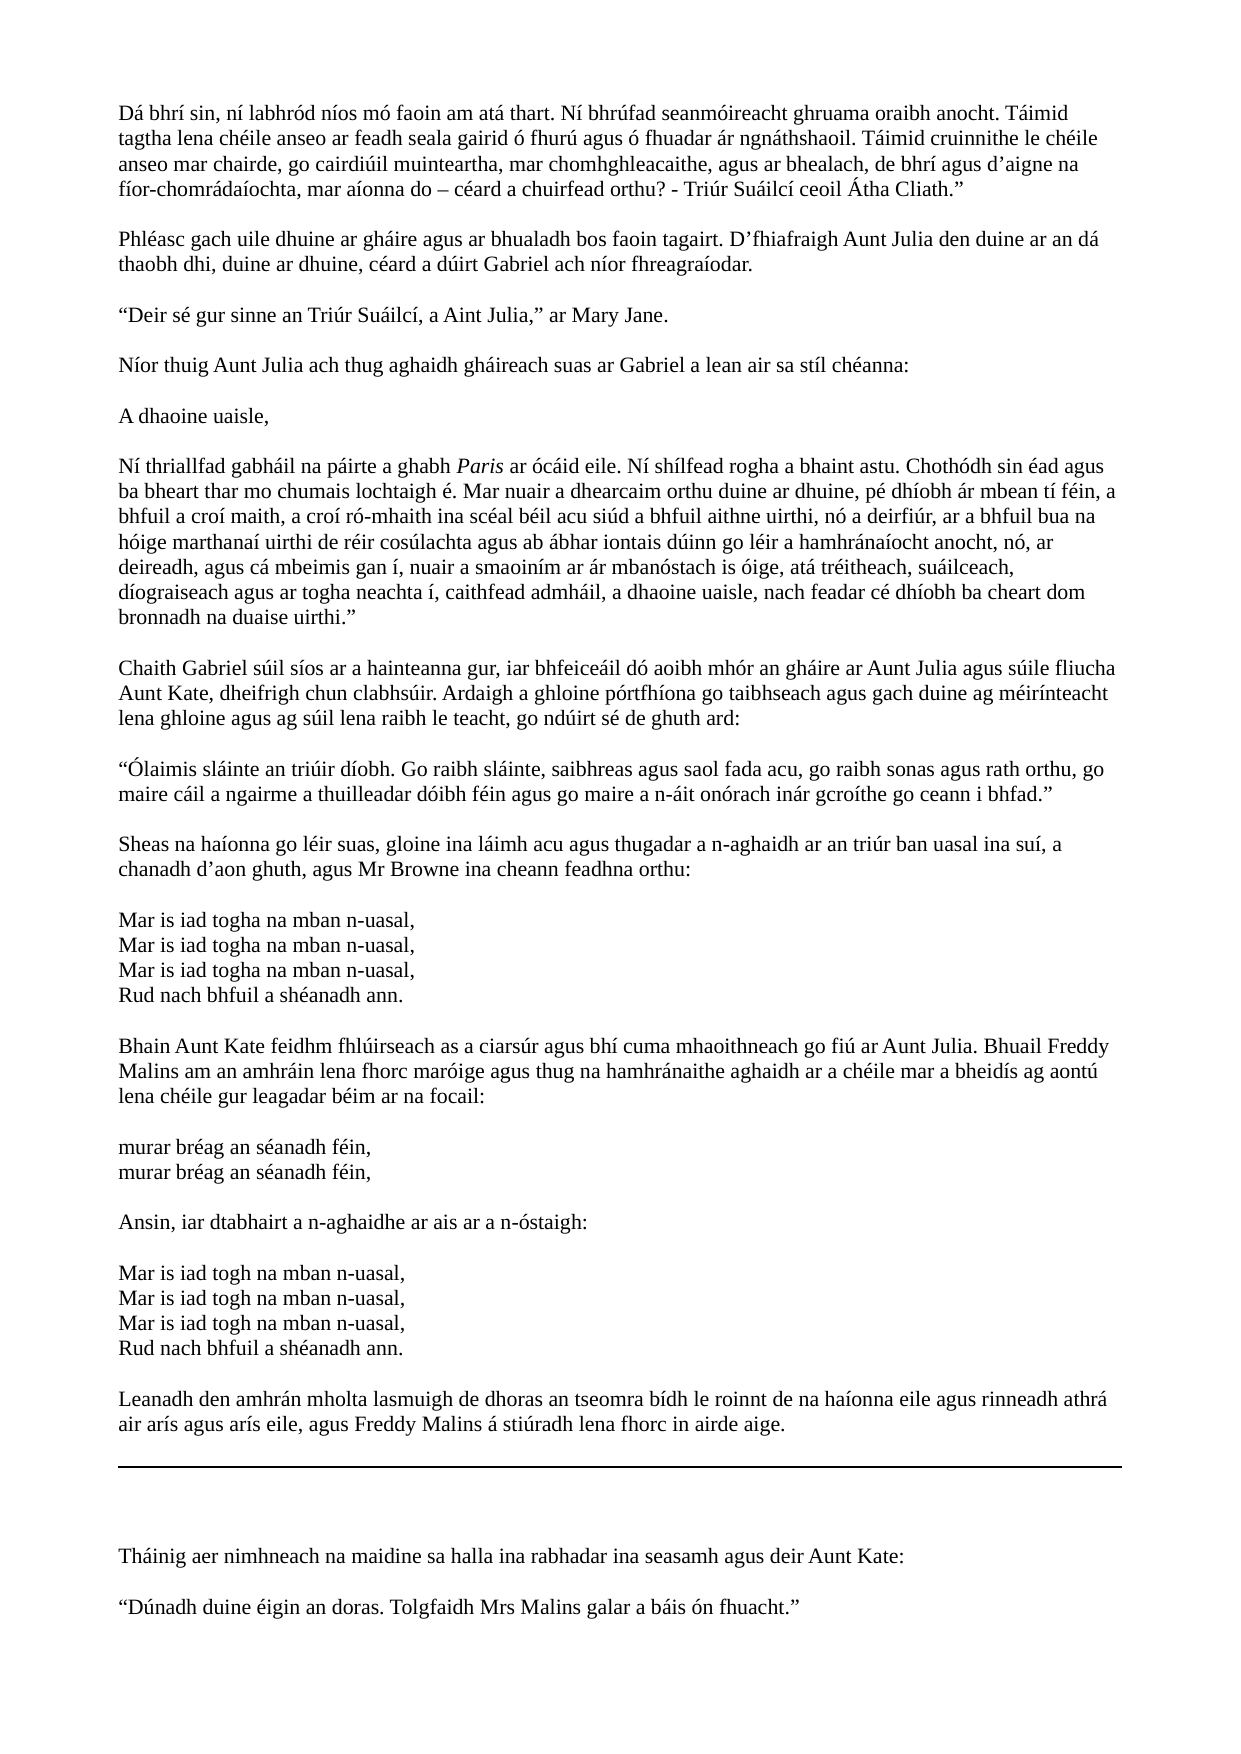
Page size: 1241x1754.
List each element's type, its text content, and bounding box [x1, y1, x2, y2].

text Ní thriallfad gabháil na páirte a ghabh Paris ar ócáid eile. Ní shílfead rogha a bhaint astu. Chothódh sin éad agus ba bheart thar mo chumais lochtaigh é. Mar nuair a dhearcaim orthu duine ar dhuine, pé dhíobh ár mbean tí féin, a bhfuil a croí maith, a croí ró-mhaith ina scéal béil acu siúd a bhfuil aithne uirthi, nó a deirfiúr, ar a bhfuil bua na hóige marthanaí uirthi de réir cosúlachta agus ab ábhar iontais dúinn go léir a hamhránaíocht anocht, nó, ar deireadh, agus cá mbeimis gan í, nuair a smaoiním ar ár mbanóstach is óige, atá tréitheach, suáilceach, díograiseach agus ar togha neachta í, caithfead admháil, a dhaoine uaisle, nach feadar cé dhíobh ba cheart dom bronnadh na duaise uirthi.” [118, 453, 1122, 629]
text Leanadh den amhrán mholta lasmuigh de dhoras an tseomra bídh le roinnt de na haíonna eile agus rinneadh athrá air arís agus arís eile, agus Freddy Malins á stiúradh lena fhorc in airde aige. [118, 1386, 1122, 1436]
text Rud nach bhfuil a shéanadh ann. [118, 982, 1122, 1008]
text Ansin, iar dtabhairt a n-aghaidhe ar ais ar a n-óstaigh: [118, 1209, 1122, 1234]
text Sheas na haíonna go léir suas, gloine ina láimh acu agus thugadar a n-aghaidh ar an triúr ban uasal ina suí, a chanadh d’aon ghuth, agus Mr Browne ina cheann feadhna orthu: [118, 831, 1122, 882]
text Chaith Gabriel súil síos ar a hainteanna gur, iar bhfeiceáil dó aoibh mhór an gháire ar Aunt Julia agus súile fliucha Aunt Kate, dheifrigh chun clabhsúir. Ardaigh a ghloine pórtfhíona go taibhseach agus gach duine ag méirínteacht lena ghloine agus ag súil lena raibh le teacht, go ndúirt sé de ghuth ard: [118, 655, 1122, 730]
text “Ólaimis sláinte an triúir díobh. Go raibh sláinte, saibhreas agus saol fada acu, go raibh sonas agus rath orthu, go maire cáil a ngairme a thuilleadar dóibh féin agus go maire a n-áit onórach inár gcroíthe go ceann i bhfad.” [118, 756, 1122, 806]
text A dhaoine uaisle, [118, 403, 1122, 428]
text Níor thuig Aunt Julia ach thug aghaidh gháireach suas ar Gabriel a lean air sa stíl chéanna: [118, 352, 1122, 377]
text Bhain Aunt Kate feidhm fhlúirseach as a ciarsúr agus bhí cuma mhaoithneach go fiú ar Aunt Julia. Bhuail Freddy Malins am an amhráin lena fhorc maróige agus thug na hamhránaithe aghaidh ar a chéile mar a bheidís ag aontú lena chéile gur leagadar béim ar na focail: [118, 1033, 1122, 1108]
text Phléasc gach uile dhuine ar gháire agus ar bhualadh bos faoin tagairt. D’fhiafraigh Aunt Julia den duine ar an dá thaobh dhi, duine ar dhuine, céard a dúirt Gabriel ach níor fhreagraíodar. [118, 226, 1122, 277]
text Dá bhrí sin, ní labhród níos mó faoin am atá thart. Ní bhrúfad seanmóireacht ghruama oraibh anocht. Táimid tagtha lena chéile anseo ar feadh seala gairid ó fhurú agus ó fhuadar ár ngnáthshaoil. Táimid cruinnithe le chéile anseo mar chairde, go cairdiúil muinteartha, mar chomhghleacaithe, agus ar bhealach, de bhrí agus d’aigne na fíor-chomrádaíochta, mar aíonna do – céard a chuirfead orthu? - Triúr Suáilcí ceoil Átha Cliath.” [118, 100, 1122, 201]
text Rud nach bhfuil a shéanadh ann. [118, 1335, 1122, 1361]
text murar bréag an séanadh féin, [118, 1134, 1122, 1159]
text “Deir sé gur sinne an Triúr Suáilcí, a Aint Julia,” ar Mary Jane. [118, 302, 1122, 327]
text murar bréag an séanadh féin, [118, 1159, 1122, 1184]
text Mar is iad togha na mban n-uasal, [118, 957, 1122, 982]
text Mar is iad togha na mban n-uasal, [118, 932, 1122, 957]
text Mar is iad togh na mban n-uasal, [118, 1285, 1122, 1310]
text “Dúnadh duine éigin an doras. Tolgfaidh Mrs Malins galar a báis ón fhuacht.” [118, 1594, 1122, 1619]
text Mar is iad togh na mban n-uasal, [118, 1310, 1122, 1335]
text Mar is iad togha na mban n-uasal, [118, 907, 1122, 932]
text Tháinig aer nimhneach na maidine sa halla ina rabhadar ina seasamh agus deir Aunt Kate: [118, 1543, 1122, 1568]
text Mar is iad togh na mban n-uasal, [118, 1260, 1122, 1285]
